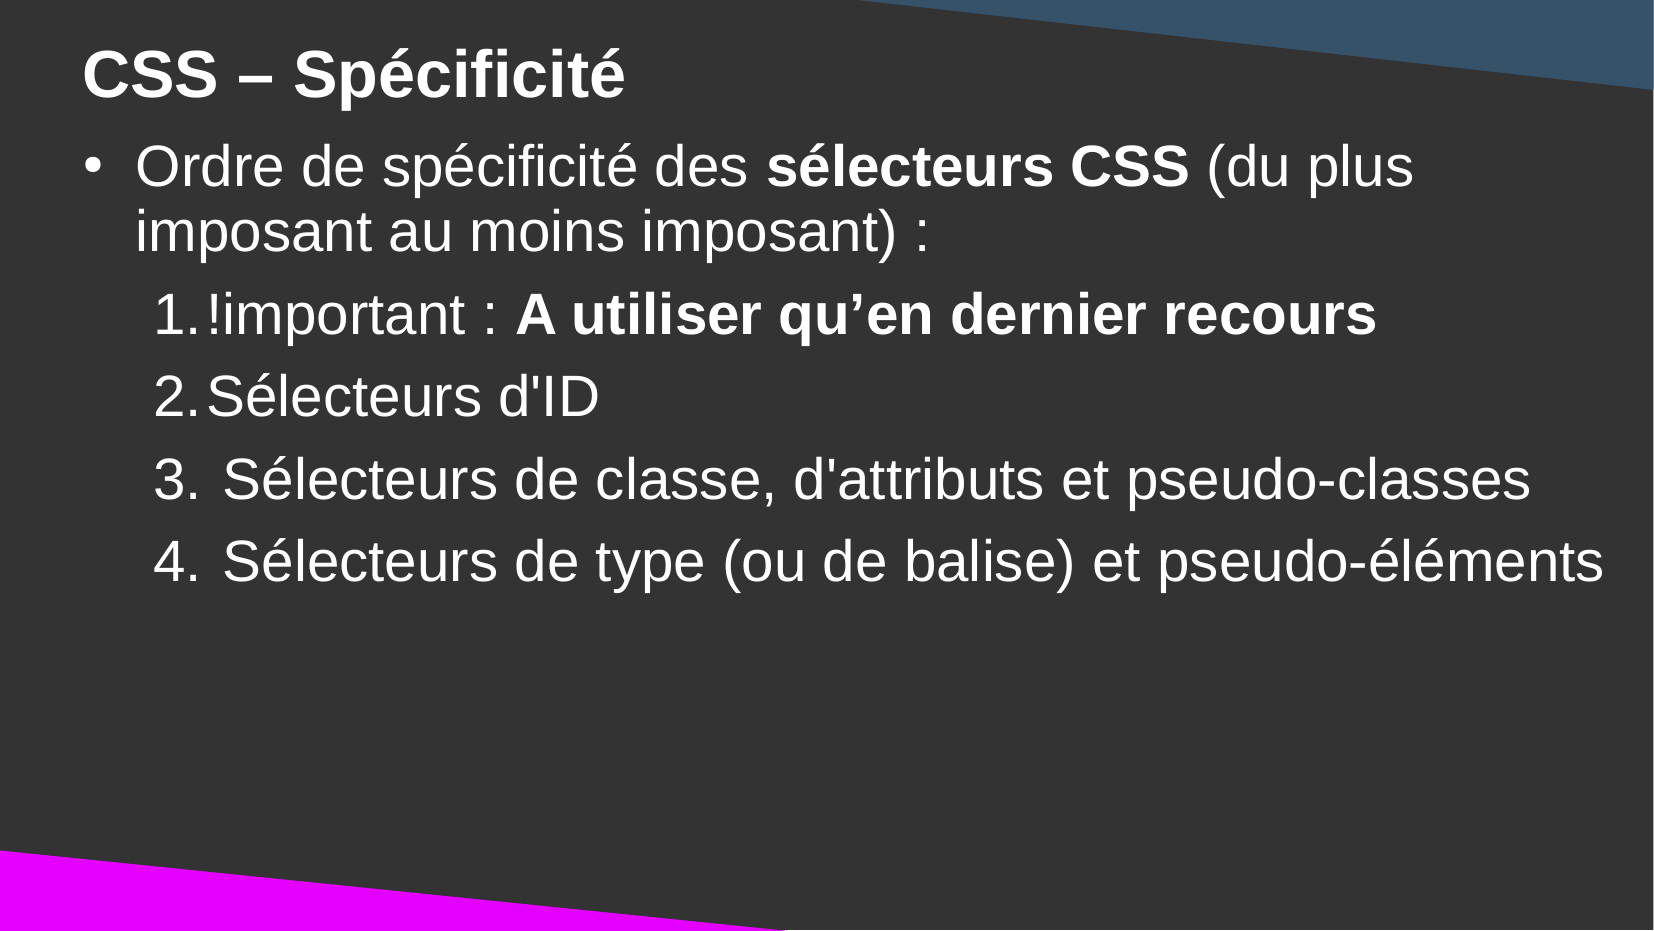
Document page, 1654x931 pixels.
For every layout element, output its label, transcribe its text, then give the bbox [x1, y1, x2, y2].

text_box [0, 850, 788, 931]
title CSS – Spécificité [82, 37, 1205, 122]
text_box [858, 0, 1654, 90]
list Ordre de spécificité des sélecteurs CSS (du plus imposant au moins imposant) : !important : A utiliser qu’en dernier recours Sélecteurs d'ID Sélecteurs de classe, d'attributs et pseudo-classes Sélecteurs de type (ou de balise) et pseudo-éléments [64, 133, 1630, 638]
